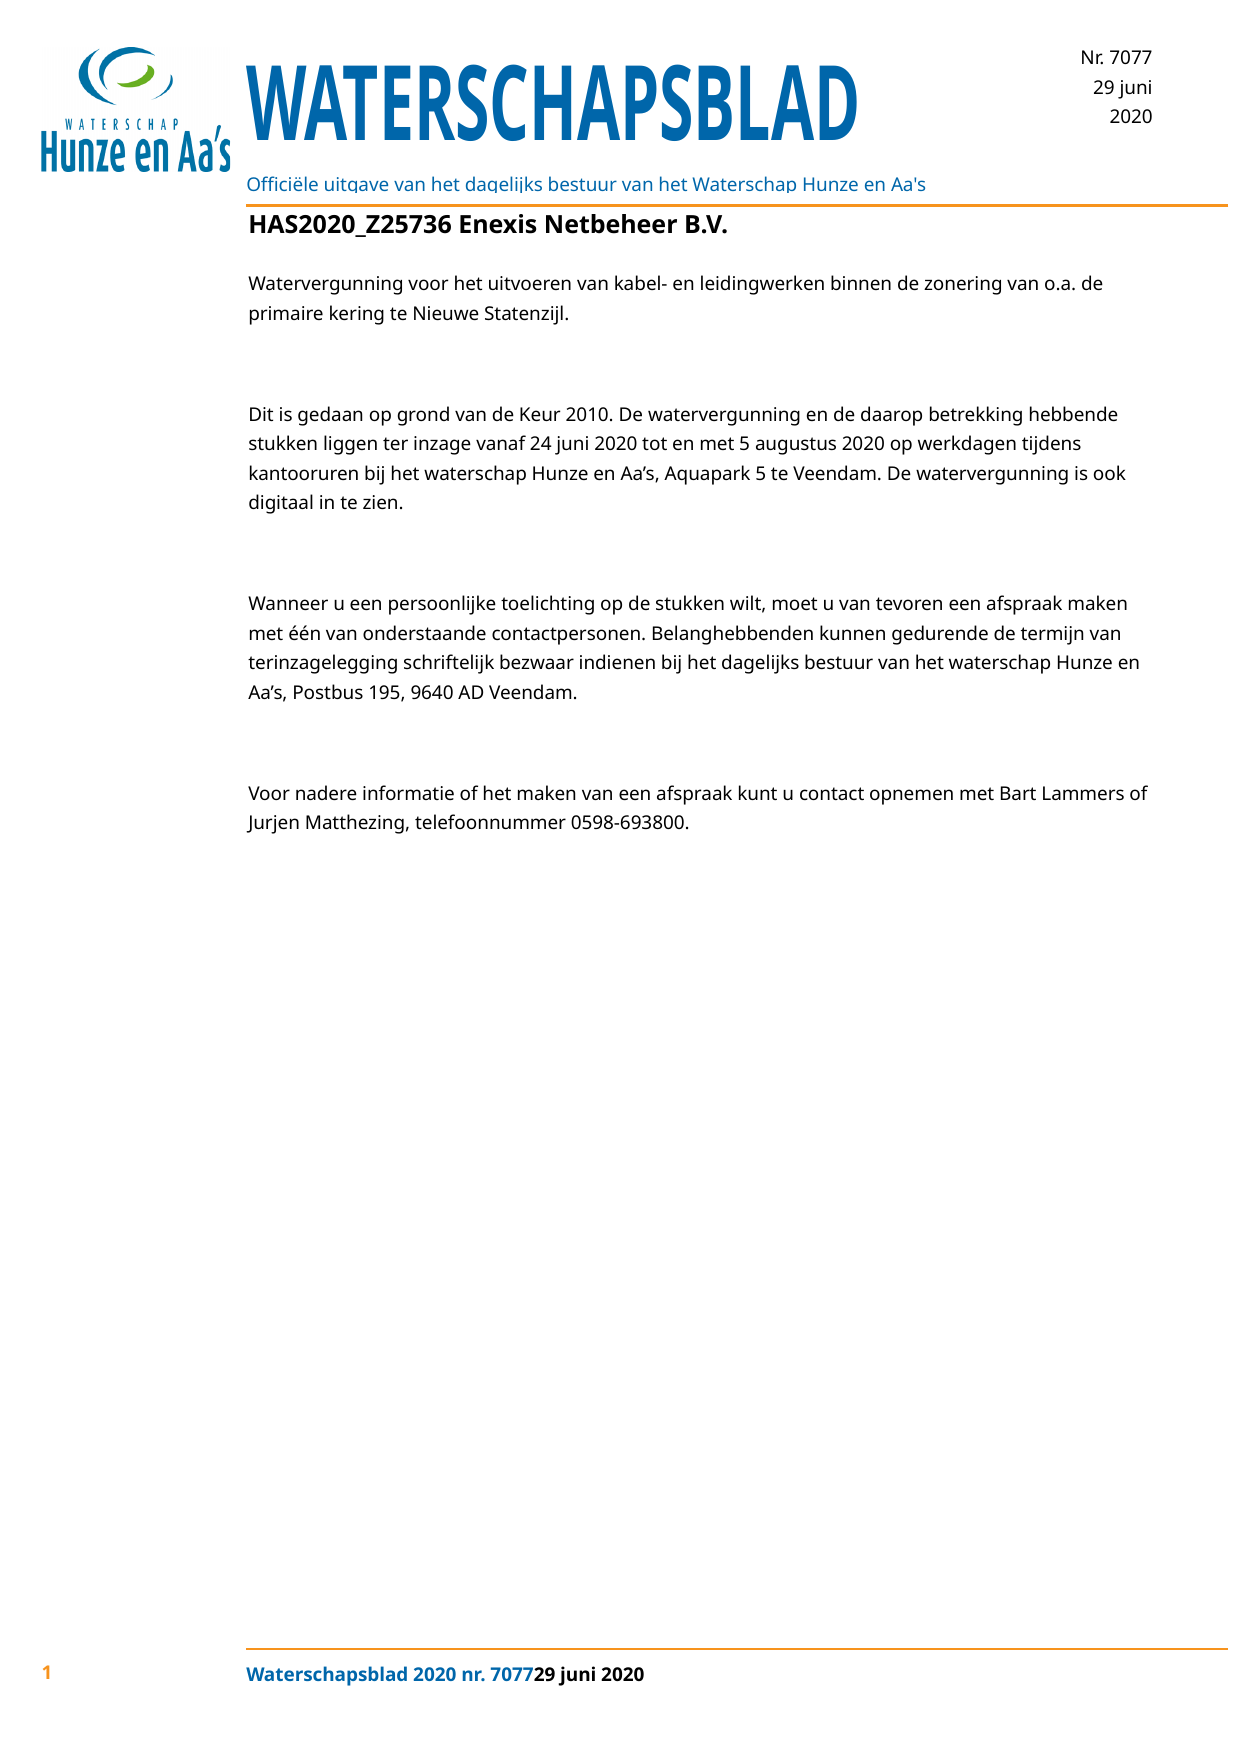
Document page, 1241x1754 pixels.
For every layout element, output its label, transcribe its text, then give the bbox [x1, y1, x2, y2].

picture [226, 145, 231, 156]
text Wanneer u een persoonlijke toelichting op de stukken wilt, moet u van tevoren een afspraak maken met één van onderstaande contactpersonen. Belanghebbenden kunnen gedurende de termijn van terinzagelegging schriftelijk bezwaar indienen bij het dagelijks bestuur van het waterschap Hunze en Aa’s, Postbus 195, 9640 AD Veendam. [248, 590, 1152, 705]
text Watervergunning voor het uitvoeren van kabel- en leidingwerken binnen de zonering van o.a. de primaire kering te Nieuwe Statenzijl. [248, 270, 1152, 326]
picture [41, 47, 231, 172]
text Dit is gedaan op grond van de Keur 2010. De watervergunning en de daarop betrekking hebbende stukken liggen ter inzage vanaf 24 juni 2020 tot en met 5 augustus 2020 op werkdagen tijdens kantooruren bij het waterschap Hunze en Aa’s, Aquapark 5 te Veendam. De watervergunning is ook digitaal in te zien. [248, 401, 1152, 515]
text HAS2020_Z25736 Enexis Netbeheer B.V. [248, 207, 1152, 241]
picture [183, 163, 191, 172]
picture [47, 154, 51, 172]
text Voor nadere informatie of het maken van een afspraak kunt u contact opnemen met Bart Lammers of Jurjen Matthezing, telefoonnummer 0598-693800. [248, 780, 1152, 835]
